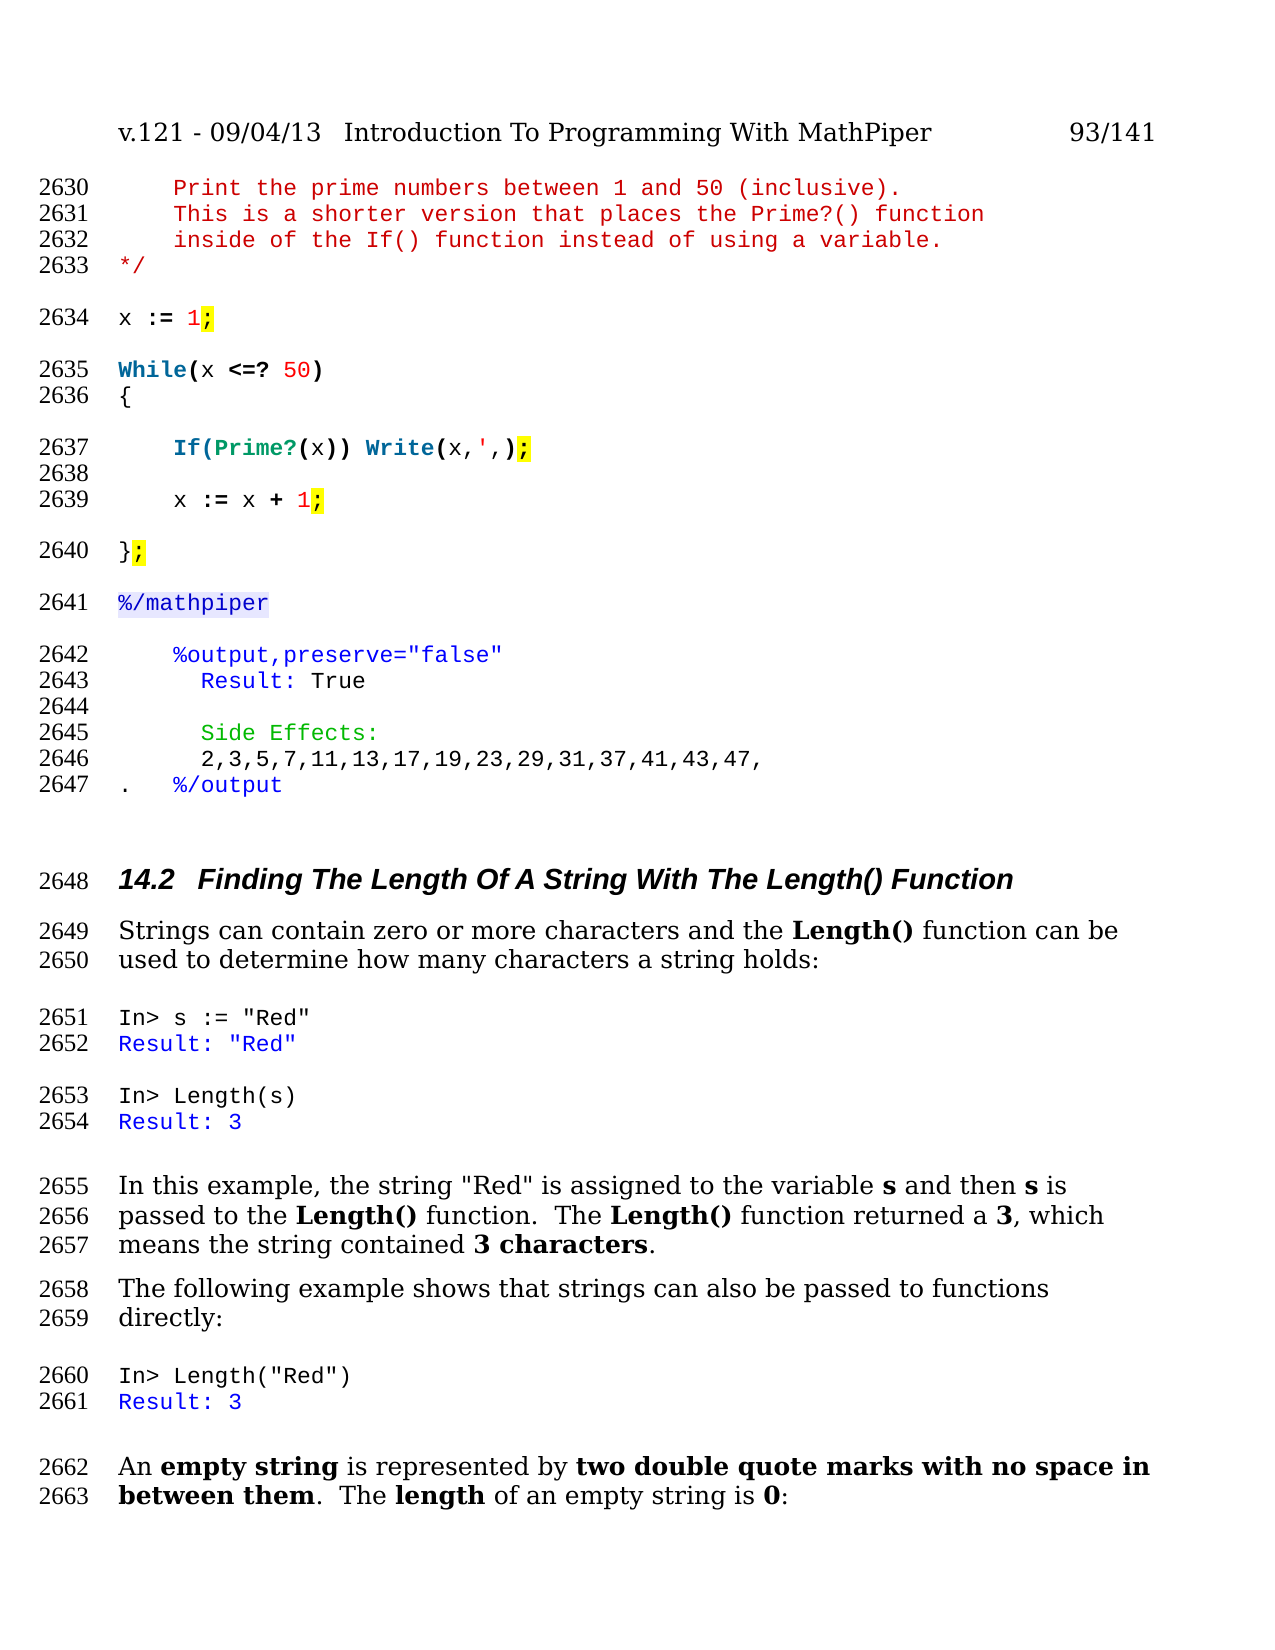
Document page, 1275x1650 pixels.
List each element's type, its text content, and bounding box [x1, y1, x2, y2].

text Result: "Red" [118, 1033, 1157, 1059]
text inside of the If() function instead of using a variable. [118, 229, 1157, 254]
text The following example shows that strings can also be passed to functions directly: [118, 1274, 1157, 1333]
subtitle Finding The Length Of A String With The Length() Function [118, 862, 1157, 895]
text This is a shorter version that places the Prime?() function [118, 203, 1157, 229]
text In> Length("Red") [118, 1365, 1157, 1391]
text Result: 3 [118, 1111, 1157, 1136]
text While(x <=? 50) [118, 358, 1157, 384]
text %output,preserve="false" [118, 644, 1157, 669]
text 2,3,5,7,11,13,17,19,23,29,31,37,41,43,47, [118, 747, 1157, 773]
text x := 1; [118, 306, 1157, 332]
text Strings can contain zero or more characters and the Length() function can be used to determine how many characters a string holds: [118, 916, 1157, 975]
text Result: True [118, 669, 1157, 696]
text In> Length(s) [118, 1084, 1157, 1111]
text x := x + 1; [118, 488, 1157, 514]
text }; [118, 540, 1157, 566]
text If(Prime?(x)) Write(x,',); [118, 436, 1157, 462]
text */ [118, 254, 1157, 281]
text %/mathpiper [118, 592, 1157, 618]
text Side Effects: [118, 721, 1157, 747]
text { [118, 384, 1157, 410]
text Print the prime numbers between 1 and 50 (inclusive). [118, 177, 1157, 203]
text . %/output [118, 773, 1157, 799]
text An empty string is represented by two double quote marks with no space in between them. The length of an empty string is 0: [118, 1452, 1157, 1510]
text In> s := "Red" [118, 1007, 1157, 1033]
text In this example, the string "Red" is assigned to the variable s and then s is passed to the Length() function. The Length() function returned a 3, which means the string contained 3 characters. [118, 1171, 1157, 1259]
text Result: 3 [118, 1391, 1157, 1417]
